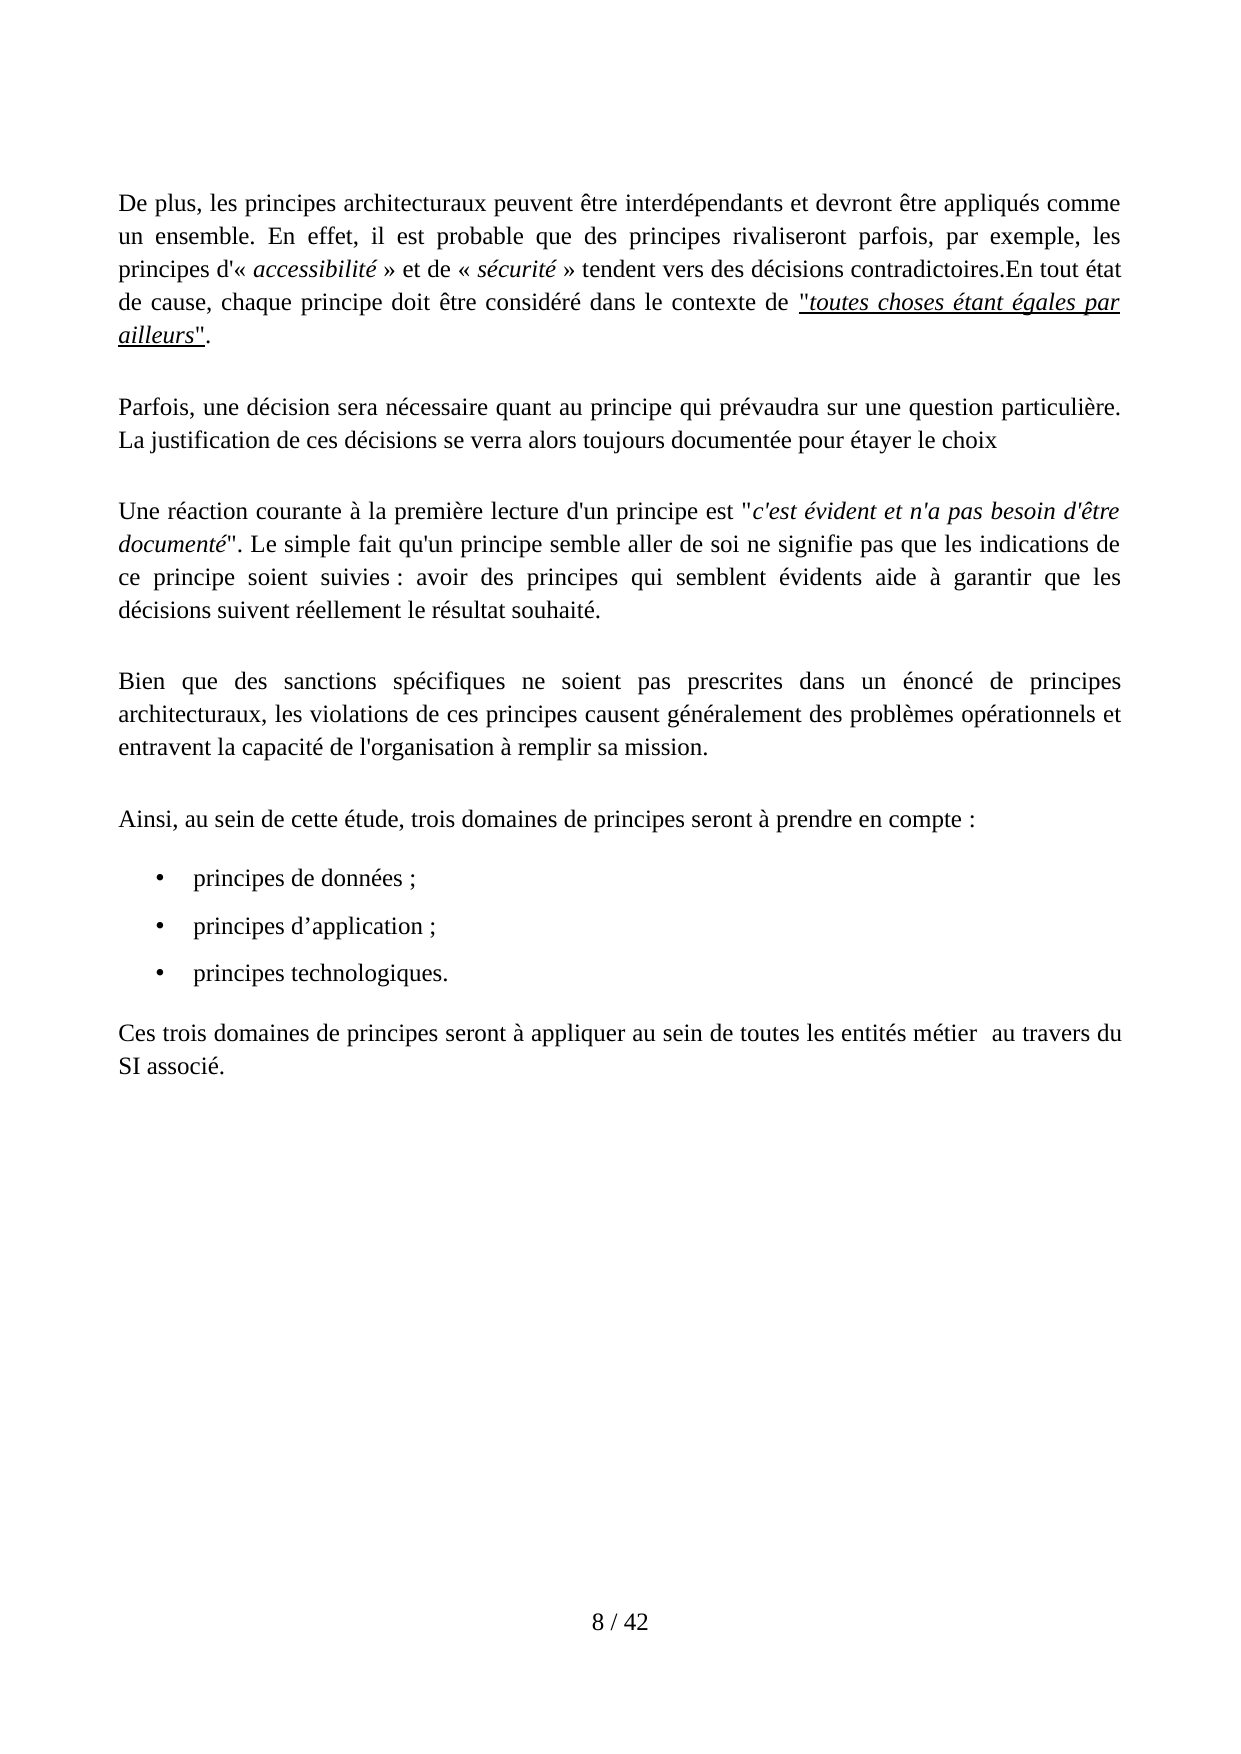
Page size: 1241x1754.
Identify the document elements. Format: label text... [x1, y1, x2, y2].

text Parfois, une décision sera nécessaire quant au principe qui prévaudra sur une question particulière. La justification de ces décisions se verra alors toujours documentée pour étayer le choix [118, 392, 1122, 453]
text De plus, les principes architecturaux peuvent être interdépendants et devront être appliqués comme un ensemble. En effet, il est probable que des principes rivaliseront parfois, par exemple, les principes d'« accessibilité » et de « sécurité » tendent vers des décisions contradictoires.En tout état de cause, chaque principe doit être considéré dans le contexte de "toutes choses étant égales par ailleurs". [118, 188, 1122, 349]
text Une réaction courante à la première lecture d'un principe est "c'est évident et n'a pas besoin d'être documenté". Le simple fait qu'un principe semble aller de soi ne signifie pas que les indications de ce principe soient suivies : avoir des principes qui semblent évidents aide à garantir que les décisions suivent réellement le résultat souhaité. [118, 496, 1122, 624]
text Bien que des sanctions spécifiques ne soient pas prescrites dans un énoncé de principes architecturaux, les violations de ces principes causent généralement des problèmes opérationnels et entravent la capacité de l'organisation à remplir sa mission. [118, 666, 1122, 761]
text Ainsi, au sein de cette étude, trois domaines de principes seront à prendre en compte : [118, 804, 1122, 833]
list principes de données ; [156, 863, 1122, 892]
list principes d’application ; [156, 911, 1122, 940]
list principes technologiques. [156, 958, 1122, 987]
text Ces trois domaines de principes seront à appliquer au sein de toutes les entités métier au travers du SI associé. [118, 1018, 1122, 1080]
